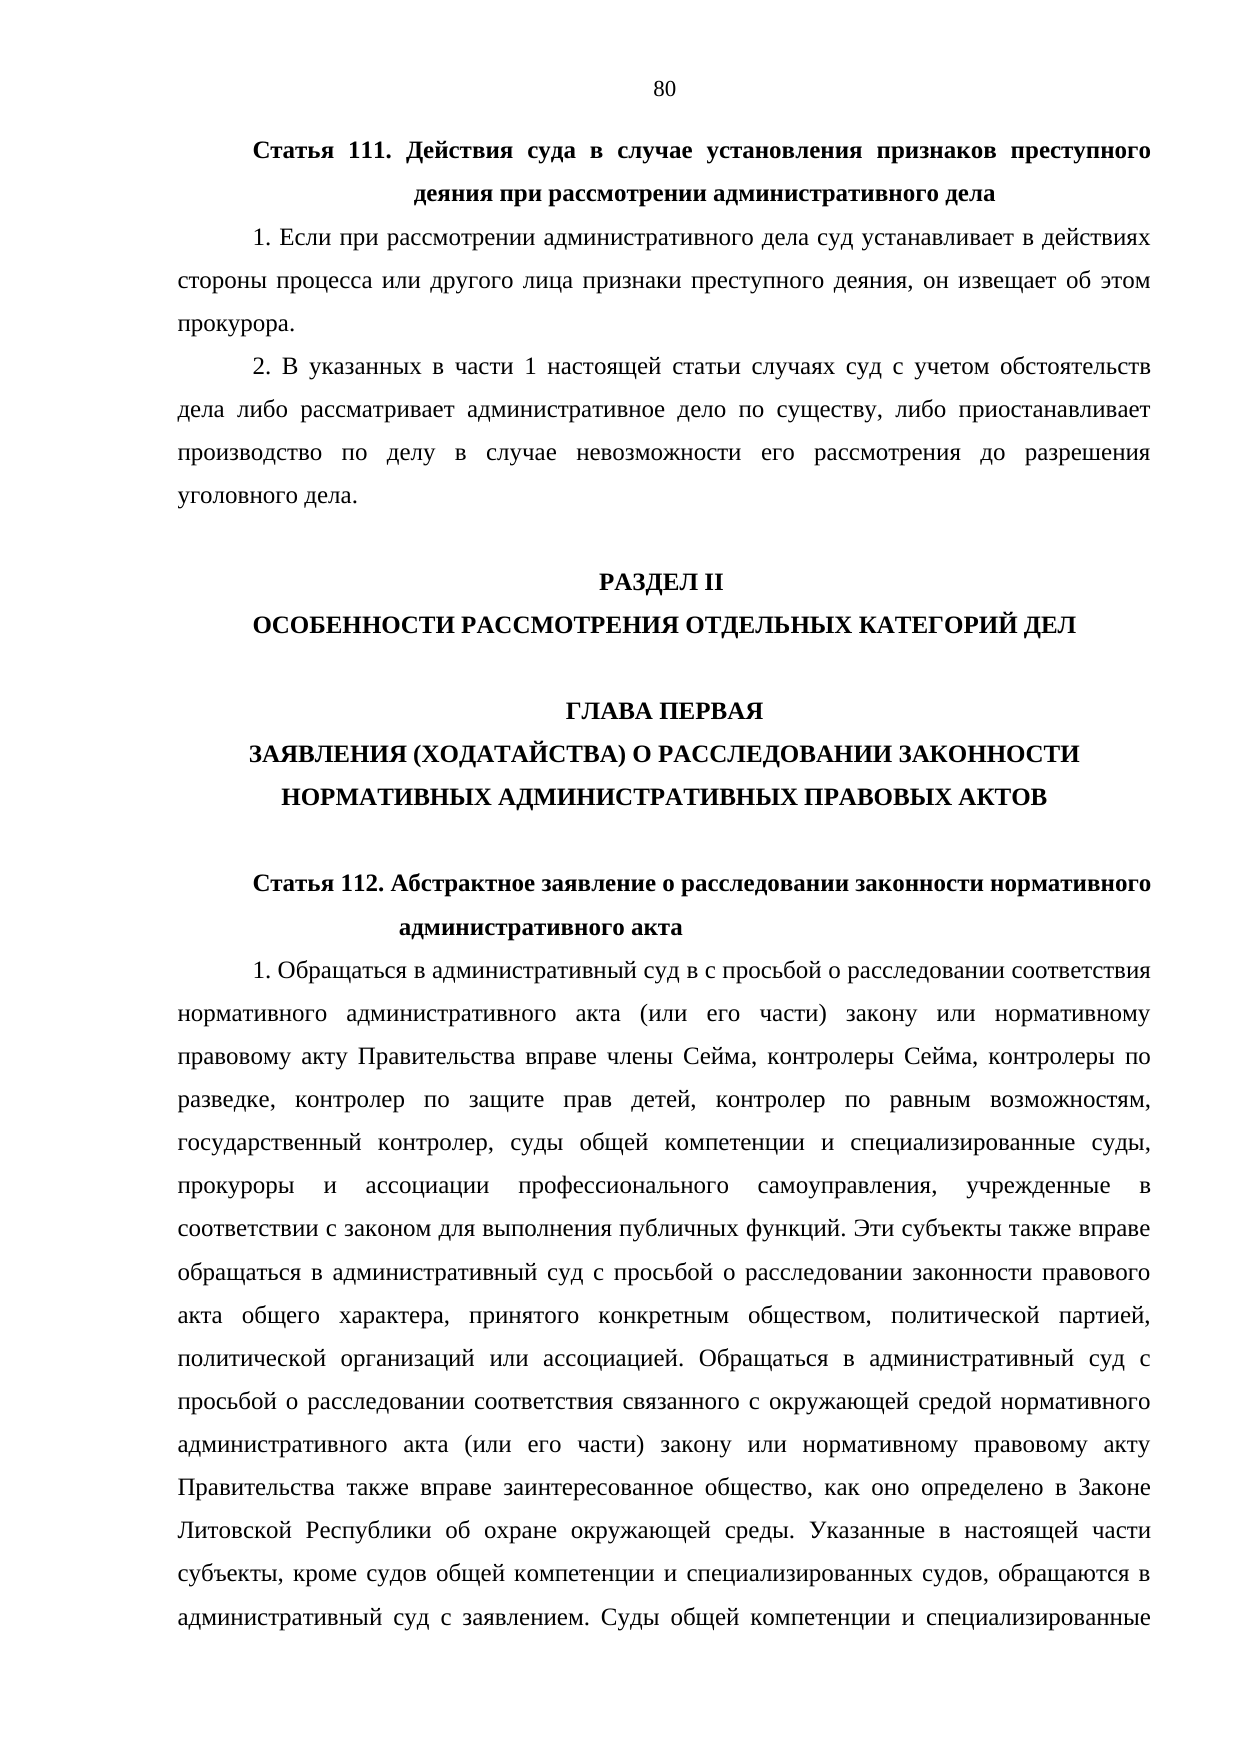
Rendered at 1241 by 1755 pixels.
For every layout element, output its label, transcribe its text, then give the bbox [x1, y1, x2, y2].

text ЗАЯВЛЕНИЯ (ХОДАТАЙСТВА) О РАССЛЕДОВАНИИ ЗАКОННОСТИ НОРМАТИВНЫХ АДМИНИСТРАТИВНЫХ ПРАВОВЫХ АКТОВ [177, 739, 1152, 811]
text ГЛАВА ПЕРВАЯ [177, 696, 1152, 725]
text Статья 112. Абстрактное заявление о расследовании законности нормативного административного акта [252, 868, 1152, 940]
text 2. В указанных в части 1 настоящей статьи случаях суд с учетом обстоятельств дела либо рассматривает административное дело по существу, либо приостанавливает производство по делу в случае невозможности его рассмотрения до разрешения уголовного дела. [177, 351, 1152, 509]
text РАЗДЕЛ II [177, 567, 1152, 595]
text 1. Обращаться в административный суд в с просьбой о расследовании соответствия нормативного административного акта (или его части) закону или нормативному правовому акту Правительства вправе члены Сейма, контролеры Сейма, контролеры по разведке, контролер по защите прав детей, контролер по равным возможностям, государственный контролер, суды общей компетенции и специализированные суды, прокуроры и ассоциации профессионального самоуправления, учрежденные в соответствии с законом для выполнения публичных функций. Эти субъекты также вправе обращаться в административный суд с просьбой о расследовании законности правового акта общего характера, принятого конкретным обществом, политической партией, политической организаций или ассоциацией. Обращаться в административный суд с просьбой о расследовании соответствия связанного с окружающей средой нормативного административного акта (или его части) закону или нормативному правовому акту Правительства также вправе заинтересованное общество, как оно определено в Законе Литовской Республики об охране окружающей среды. Указанные в настоящей части субъекты, кроме судов общей компетенции и специализированных судов, обращаются в административный суд с заявлением. Суды общей компетенции и специализированные [177, 955, 1152, 1630]
text Статья 111. Действия суда в случае установления признаков преступного деяния при рассмотрении административного дела [252, 135, 1152, 207]
text ОСОБЕННОСТИ РАССМОТРЕНИЯ ОТДЕЛЬНЫХ КАТЕГОРИЙ ДЕЛ [177, 610, 1152, 638]
text 1. Если при рассмотрении административного дела суд устанавливает в действиях стороны процесса или другого лица признаки преступного деяния, он извещает об этом прокурора. [177, 222, 1152, 337]
